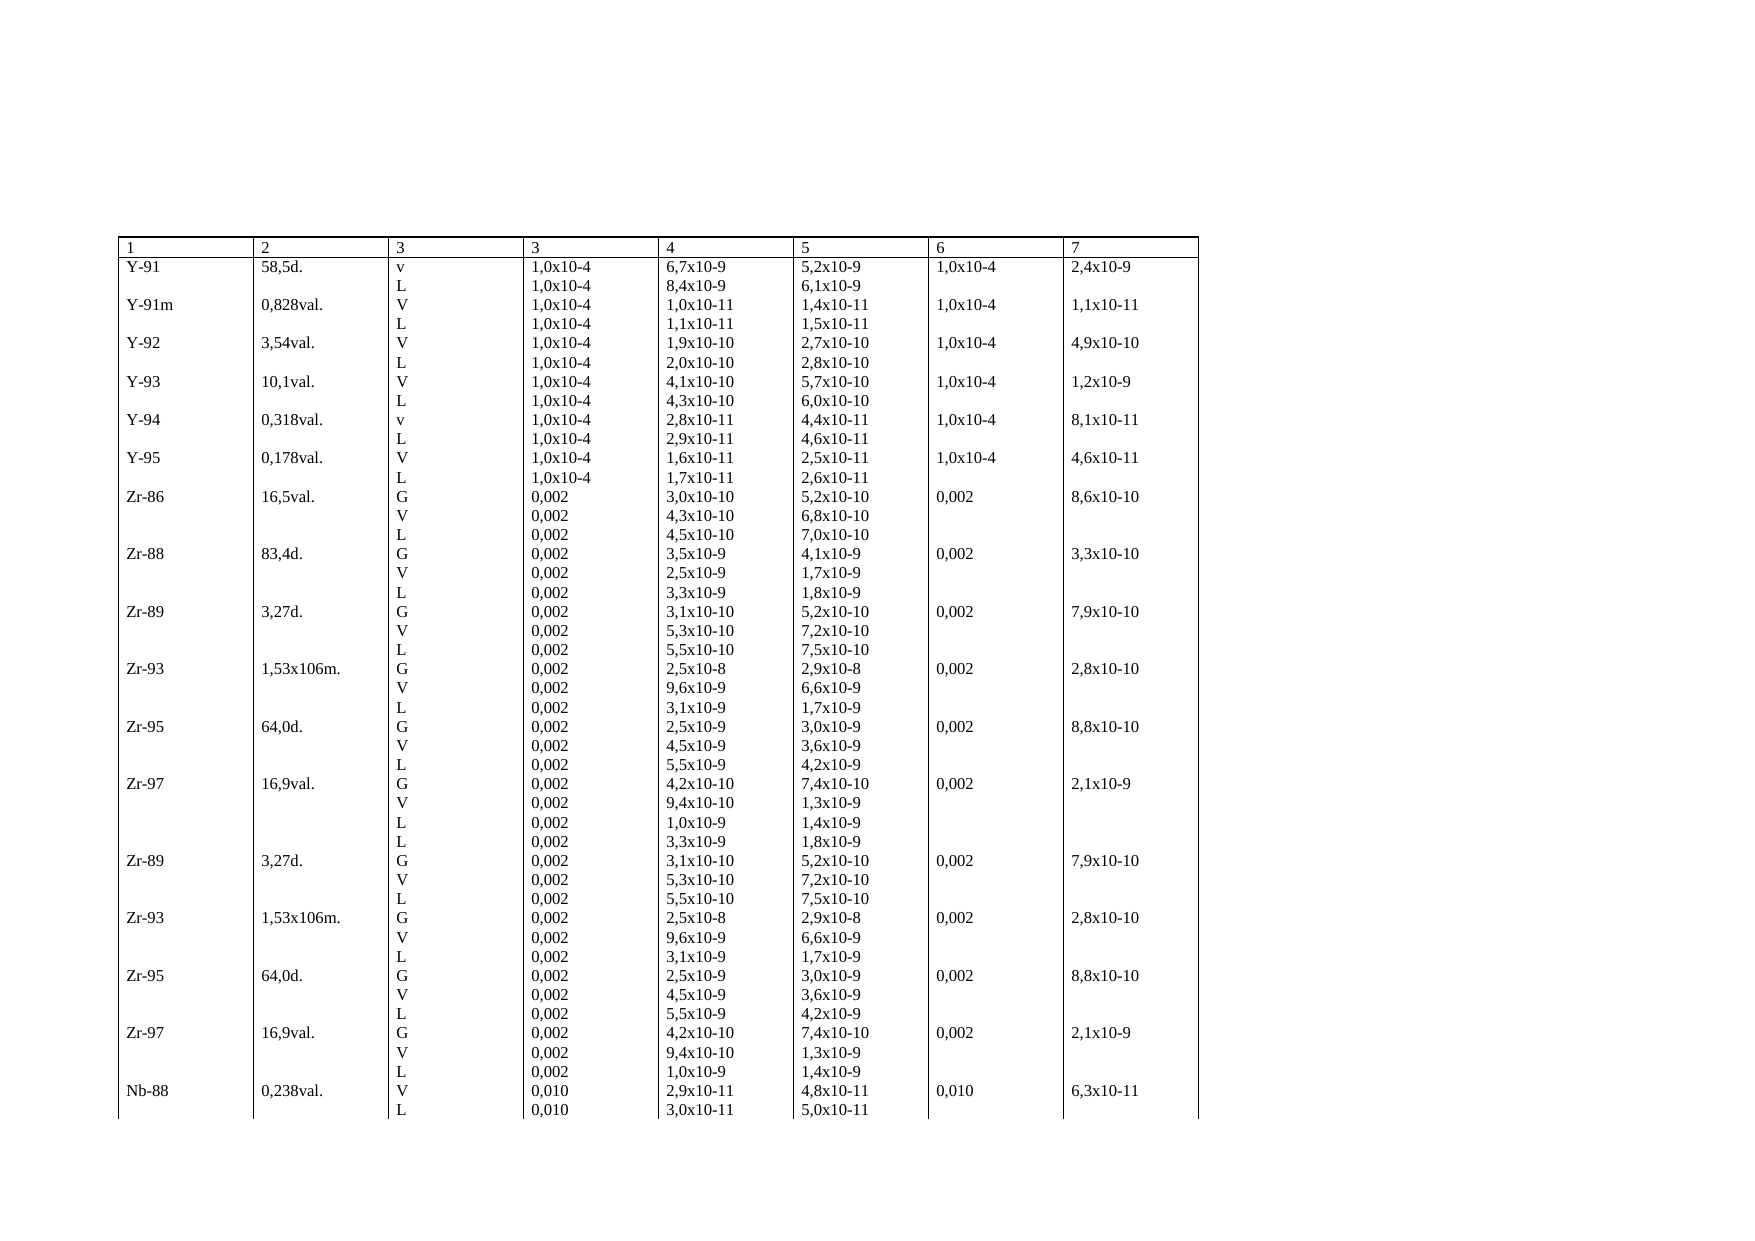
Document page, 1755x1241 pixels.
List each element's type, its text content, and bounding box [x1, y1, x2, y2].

table_cell V [389, 506, 523, 525]
table_cell 5,2x10-10 [794, 851, 928, 870]
table_cell [119, 698, 253, 717]
table_cell 4,8x10-11 [794, 1081, 928, 1100]
table_cell 0,002 [524, 506, 658, 525]
table_cell [929, 621, 1063, 640]
table_cell 1,53x106m. [254, 659, 388, 678]
table_cell [929, 985, 1063, 1004]
table_cell 5,0x10-11 [794, 1100, 928, 1119]
table_cell Y-91 [119, 258, 253, 276]
table_cell 0,010 [929, 1081, 1063, 1100]
table_cell 3,0x10-11 [659, 1100, 793, 1119]
table_cell 4,2x10-10 [659, 1023, 793, 1042]
table_cell 0,002 [929, 774, 1063, 793]
table_cell [119, 468, 253, 487]
table_cell 3,1x10-9 [659, 698, 793, 717]
table_cell [254, 698, 388, 717]
table_cell G [389, 908, 523, 927]
table_cell [119, 506, 253, 525]
table_cell [1064, 1062, 1198, 1081]
table_cell 16,5val. [254, 487, 388, 506]
table_cell 0,002 [524, 640, 658, 659]
table_cell 1,0x10-4 [524, 353, 658, 372]
table_cell 2,9x10-8 [794, 908, 928, 927]
table_cell V [389, 333, 523, 352]
table_cell v [389, 258, 523, 276]
table_cell 8,1x10-11 [1064, 410, 1198, 429]
table_cell [929, 1004, 1063, 1023]
table_cell [254, 755, 388, 774]
table_cell 4,5x10-9 [659, 736, 793, 755]
table_cell 4,9x10-10 [1064, 333, 1198, 352]
table_cell 1,0x10-4 [524, 429, 658, 448]
table_cell 1,0x10-11 [659, 295, 793, 314]
table_cell G [389, 544, 523, 563]
table_cell [119, 813, 253, 832]
table_cell 1,0x10-4 [524, 372, 658, 391]
table_cell 7,0x10-10 [794, 525, 928, 544]
table_cell 1,7x10-9 [794, 563, 928, 582]
table_cell 7,5x10-10 [794, 889, 928, 908]
table_cell 1,0x10-4 [524, 258, 658, 276]
table_cell V [389, 1043, 523, 1062]
table_cell G [389, 851, 523, 870]
table_cell 0,002 [524, 947, 658, 966]
table_cell 0,002 [524, 717, 658, 736]
table_cell G [389, 774, 523, 793]
table_cell [119, 736, 253, 755]
table_cell L [389, 813, 523, 832]
table_cell 1,0x10-4 [929, 448, 1063, 467]
table_cell L [389, 391, 523, 410]
table_cell 0,002 [929, 1023, 1063, 1042]
table_cell G [389, 602, 523, 621]
table_cell 5,7x10-10 [794, 372, 928, 391]
table_cell 2,7x10-10 [794, 333, 928, 352]
table_cell G [389, 966, 523, 985]
table_cell 1,2x10-9 [1064, 372, 1198, 391]
table_cell [254, 506, 388, 525]
table_cell 5,5x10-10 [659, 889, 793, 908]
table_cell 1,8x10-9 [794, 832, 928, 851]
table_cell [119, 889, 253, 908]
table_cell 7,9x10-10 [1064, 851, 1198, 870]
table_cell [929, 678, 1063, 697]
table_cell V [389, 678, 523, 697]
table_cell [119, 353, 253, 372]
table_cell L [389, 1062, 523, 1081]
table_cell L [389, 1100, 523, 1119]
table_cell 0,002 [524, 870, 658, 889]
table_cell 0,002 [929, 966, 1063, 985]
table_cell 1,9x10-10 [659, 333, 793, 352]
table_cell L [389, 468, 523, 487]
table_cell [254, 276, 388, 295]
table_cell 1,7x10-9 [794, 947, 928, 966]
table_cell L [389, 640, 523, 659]
table_cell 1,0x10-4 [929, 410, 1063, 429]
table_cell L [389, 314, 523, 333]
table_cell 2,8x10-10 [794, 353, 928, 372]
table_cell 5,2x10-9 [794, 258, 928, 276]
table_cell 3,6x10-9 [794, 985, 928, 1004]
table_cell [119, 563, 253, 582]
table_cell [254, 563, 388, 582]
table_cell [1064, 1004, 1198, 1023]
table_cell 1,5x10-11 [794, 314, 928, 333]
table_cell [119, 391, 253, 410]
table_cell 6,3x10-11 [1064, 1081, 1198, 1100]
table_cell [254, 525, 388, 544]
table_cell 0,002 [524, 755, 658, 774]
table_cell [254, 468, 388, 487]
table_cell L [389, 947, 523, 966]
table_cell [929, 793, 1063, 812]
table_cell [254, 985, 388, 1004]
table_cell Y-93 [119, 372, 253, 391]
table_cell [119, 1004, 253, 1023]
table_cell 1,0x10-4 [929, 295, 1063, 314]
table_cell 5,5x10-9 [659, 1004, 793, 1023]
table_cell 6,6x10-9 [794, 928, 928, 947]
table_cell 1,0x10-4 [929, 372, 1063, 391]
table_cell 2,5x10-11 [794, 448, 928, 467]
table_cell 8,8x10-10 [1064, 717, 1198, 736]
table_cell G [389, 717, 523, 736]
table_cell Nb-88 [119, 1081, 253, 1100]
table_cell V [389, 736, 523, 755]
table_cell 0,002 [524, 659, 658, 678]
table_cell 0,238val. [254, 1081, 388, 1100]
table_cell 7,5x10-10 [794, 640, 928, 659]
table_cell 3,1x10-10 [659, 851, 793, 870]
table_cell 4,3x10-10 [659, 506, 793, 525]
table_cell [929, 889, 1063, 908]
table_cell [929, 314, 1063, 333]
table_cell L [389, 583, 523, 602]
table_cell 0,002 [929, 908, 1063, 927]
table_cell 1,0x10-9 [659, 813, 793, 832]
table_cell [119, 276, 253, 295]
table_cell 0,002 [524, 774, 658, 793]
table_cell 1,1x10-11 [1064, 295, 1198, 314]
table_cell [119, 678, 253, 697]
table_cell 0,002 [524, 563, 658, 582]
table_cell 0,002 [524, 966, 658, 985]
table_header 3 [389, 238, 523, 257]
table_cell 5,2x10-10 [794, 602, 928, 621]
table_cell [929, 391, 1063, 410]
table_cell 3,27d. [254, 602, 388, 621]
table_cell 4,2x10-9 [794, 755, 928, 774]
table_cell 16,9val. [254, 774, 388, 793]
table_cell [119, 947, 253, 966]
table_cell L [389, 429, 523, 448]
table_cell 0,002 [524, 487, 658, 506]
table_cell [929, 1100, 1063, 1119]
table_cell 1,1x10-11 [659, 314, 793, 333]
table_cell Zr-97 [119, 774, 253, 793]
table_cell 2,9x10-11 [659, 1081, 793, 1100]
table_cell 1,3x10-9 [794, 793, 928, 812]
table_cell Y-95 [119, 448, 253, 467]
table_cell [1064, 468, 1198, 487]
table_cell 1,4x10-9 [794, 1062, 928, 1081]
table_cell 0,002 [524, 1043, 658, 1062]
table_cell 5,5x10-9 [659, 755, 793, 774]
table_cell [119, 429, 253, 448]
table_cell Zr-88 [119, 544, 253, 563]
table_cell V [389, 928, 523, 947]
table_cell [1064, 832, 1198, 851]
table_cell 9,6x10-9 [659, 928, 793, 947]
table_cell 3,6x10-9 [794, 736, 928, 755]
table_cell [1064, 889, 1198, 908]
table_cell [929, 755, 1063, 774]
table_cell [254, 429, 388, 448]
table_cell [929, 1043, 1063, 1062]
table_cell L [389, 353, 523, 372]
table_cell 0,002 [524, 832, 658, 851]
table_cell 0,002 [524, 928, 658, 947]
table_header 5 [794, 238, 928, 257]
table_cell [254, 736, 388, 755]
table_cell 3,5x10-9 [659, 544, 793, 563]
table_cell 0,010 [524, 1081, 658, 1100]
table_cell 3,1x10-10 [659, 602, 793, 621]
table_cell 8,6x10-10 [1064, 487, 1198, 506]
table_cell 0,002 [929, 602, 1063, 621]
table_cell [254, 314, 388, 333]
table_cell [254, 832, 388, 851]
table_cell 2,5x10-9 [659, 563, 793, 582]
table_cell 7,2x10-10 [794, 621, 928, 640]
table_cell v [389, 410, 523, 429]
table_cell 1,0x10-4 [524, 410, 658, 429]
table_header 4 [659, 238, 793, 257]
table_cell L [389, 755, 523, 774]
table_cell [254, 621, 388, 640]
table_cell V [389, 985, 523, 1004]
table_cell 4,4x10-11 [794, 410, 928, 429]
table_cell V [389, 372, 523, 391]
table_cell L [389, 1004, 523, 1023]
table_cell [1064, 870, 1198, 889]
table_header 3 [524, 238, 658, 257]
table_cell Zr-89 [119, 851, 253, 870]
table_cell 0,010 [524, 1100, 658, 1119]
table_cell 64,0d. [254, 966, 388, 985]
table_cell 0,002 [929, 851, 1063, 870]
table_cell [1064, 391, 1198, 410]
table_cell [119, 583, 253, 602]
table_cell 0,002 [524, 583, 658, 602]
table_cell 0,002 [524, 678, 658, 697]
table_cell [929, 640, 1063, 659]
table_cell Zr-93 [119, 908, 253, 927]
table_cell V [389, 563, 523, 582]
table_cell 0,002 [524, 1062, 658, 1081]
table_cell 3,27d. [254, 851, 388, 870]
table_cell 0,002 [524, 621, 658, 640]
table_cell 4,5x10-10 [659, 525, 793, 544]
table_cell V [389, 1081, 523, 1100]
table_cell 0,002 [524, 985, 658, 1004]
table_cell 7,9x10-10 [1064, 602, 1198, 621]
table_cell [119, 928, 253, 947]
table_cell 9,4x10-10 [659, 1043, 793, 1062]
table_cell 1,0x10-4 [524, 314, 658, 333]
table_cell 0,002 [524, 602, 658, 621]
table_cell [254, 353, 388, 372]
table_cell 1,6x10-11 [659, 448, 793, 467]
table_cell 4,3x10-10 [659, 391, 793, 410]
table_cell 3,0x10-9 [794, 717, 928, 736]
table_cell 7,4x10-10 [794, 774, 928, 793]
table_cell Zr-93 [119, 659, 253, 678]
table_cell [929, 813, 1063, 832]
table_cell 1,0x10-4 [929, 258, 1063, 276]
table_cell [1064, 583, 1198, 602]
table_cell 3,1x10-9 [659, 947, 793, 966]
table_cell 6,8x10-10 [794, 506, 928, 525]
table_cell 4,2x10-9 [794, 1004, 928, 1023]
table_cell 4,6x10-11 [1064, 448, 1198, 467]
table_cell [254, 583, 388, 602]
table_cell [929, 276, 1063, 295]
table_cell 1,0x10-4 [524, 276, 658, 295]
table_cell 2,5x10-9 [659, 717, 793, 736]
table_cell 4,1x10-9 [794, 544, 928, 563]
table_cell [119, 1100, 253, 1119]
table_cell L [389, 525, 523, 544]
table_cell 5,3x10-10 [659, 621, 793, 640]
table_cell [929, 429, 1063, 448]
table_cell [1064, 429, 1198, 448]
table_cell [119, 621, 253, 640]
table_cell V [389, 870, 523, 889]
table_cell [929, 506, 1063, 525]
table_cell 9,4x10-10 [659, 793, 793, 812]
table_cell 2,4x10-9 [1064, 258, 1198, 276]
table_cell [254, 678, 388, 697]
table_cell [1064, 947, 1198, 966]
table_cell Zr-97 [119, 1023, 253, 1042]
table_cell [1064, 563, 1198, 582]
table_cell Zr-95 [119, 966, 253, 985]
table_cell 0,002 [524, 544, 658, 563]
table_cell 0,828val. [254, 295, 388, 314]
table_cell 10,1val. [254, 372, 388, 391]
table_cell 4,5x10-9 [659, 985, 793, 1004]
table_cell [1064, 678, 1198, 697]
table_cell 2,8x10-10 [1064, 908, 1198, 927]
table_cell [1064, 314, 1198, 333]
table_cell [929, 525, 1063, 544]
table_cell V [389, 295, 523, 314]
table_cell 1,0x10-4 [524, 391, 658, 410]
table_cell [1064, 506, 1198, 525]
table_cell [929, 583, 1063, 602]
table_cell 2,8x10-11 [659, 410, 793, 429]
table_cell [929, 736, 1063, 755]
table_cell V [389, 621, 523, 640]
table_cell 0,318val. [254, 410, 388, 429]
table_cell [119, 870, 253, 889]
table_cell 3,3x10-10 [1064, 544, 1198, 563]
table_cell 1,53x106m. [254, 908, 388, 927]
table_cell Y-91m [119, 295, 253, 314]
table_cell [254, 640, 388, 659]
table_cell [929, 353, 1063, 372]
table_cell [1064, 621, 1198, 640]
table_cell Zr-89 [119, 602, 253, 621]
table_cell [254, 793, 388, 812]
table_cell 3,54val. [254, 333, 388, 352]
table_cell 9,6x10-9 [659, 678, 793, 697]
table_cell 1,0x10-4 [524, 333, 658, 352]
table_cell [119, 525, 253, 544]
table_cell G [389, 1023, 523, 1042]
table_cell 1,7x10-11 [659, 468, 793, 487]
table_cell L [389, 276, 523, 295]
table_cell 2,5x10-8 [659, 908, 793, 927]
table_cell L [389, 698, 523, 717]
table_cell 2,8x10-10 [1064, 659, 1198, 678]
table_cell 0,002 [524, 1004, 658, 1023]
table_cell 6,6x10-9 [794, 678, 928, 697]
table_cell 1,0x10-4 [524, 448, 658, 467]
table_cell 7,4x10-10 [794, 1023, 928, 1042]
table_cell 7,2x10-10 [794, 870, 928, 889]
table_cell [119, 314, 253, 333]
table_cell 2,5x10-8 [659, 659, 793, 678]
table_cell L [389, 832, 523, 851]
table_cell 1,3x10-9 [794, 1043, 928, 1062]
table_cell [254, 889, 388, 908]
table_cell 16,9val. [254, 1023, 388, 1042]
table_cell L [389, 889, 523, 908]
table_cell 0,002 [524, 793, 658, 812]
table_header 7 [1064, 238, 1198, 257]
table_cell G [389, 659, 523, 678]
table_cell 6,1x10-9 [794, 276, 928, 295]
table_cell 5,5x10-10 [659, 640, 793, 659]
table_cell 5,2x10-10 [794, 487, 928, 506]
table_cell 8,4x10-9 [659, 276, 793, 295]
table_cell [119, 755, 253, 774]
table_cell [254, 870, 388, 889]
table_cell [254, 391, 388, 410]
table_cell 3,3x10-9 [659, 583, 793, 602]
table_cell [1064, 640, 1198, 659]
table_cell 58,5d. [254, 258, 388, 276]
table_header 6 [929, 238, 1063, 257]
table_cell 0,002 [929, 544, 1063, 563]
table_header 1 [119, 238, 253, 257]
table_cell Zr-86 [119, 487, 253, 506]
table_cell [254, 1004, 388, 1023]
table_cell 2,9x10-11 [659, 429, 793, 448]
table_cell [1064, 813, 1198, 832]
table_cell G [389, 487, 523, 506]
table_cell [929, 832, 1063, 851]
table_cell [1064, 1100, 1198, 1119]
table_cell 0,002 [524, 736, 658, 755]
table_cell 0,002 [929, 487, 1063, 506]
table_cell 8,8x10-10 [1064, 966, 1198, 985]
table_cell 4,6x10-11 [794, 429, 928, 448]
table_cell 4,1x10-10 [659, 372, 793, 391]
table_cell 6,7x10-9 [659, 258, 793, 276]
table_cell 0,002 [929, 659, 1063, 678]
table_cell V [389, 448, 523, 467]
table_cell V [389, 793, 523, 812]
table_cell 1,0x10-4 [524, 295, 658, 314]
table_cell 0,002 [524, 908, 658, 927]
table_cell Zr-95 [119, 717, 253, 736]
table_cell [1064, 353, 1198, 372]
table_cell 2,1x10-9 [1064, 774, 1198, 793]
table_cell 1,8x10-9 [794, 583, 928, 602]
table_cell [119, 640, 253, 659]
table_cell [929, 468, 1063, 487]
table_cell [254, 813, 388, 832]
table_cell [254, 1062, 388, 1081]
table_cell [929, 1062, 1063, 1081]
table_cell [929, 947, 1063, 966]
table_cell [119, 1043, 253, 1062]
table_cell [1064, 985, 1198, 1004]
table_cell [1064, 698, 1198, 717]
table_cell 3,0x10-10 [659, 487, 793, 506]
table_cell [929, 698, 1063, 717]
table_cell [929, 870, 1063, 889]
table_cell 4,2x10-10 [659, 774, 793, 793]
table_cell 1,0x10-9 [659, 1062, 793, 1081]
table_cell [254, 1100, 388, 1119]
table_cell [254, 1043, 388, 1062]
table_cell [1064, 276, 1198, 295]
table_cell 3,3x10-9 [659, 832, 793, 851]
table_cell [1064, 793, 1198, 812]
table_cell Y-94 [119, 410, 253, 429]
table_cell 0,002 [524, 1023, 658, 1042]
table_cell [1064, 1043, 1198, 1062]
table_cell 5,3x10-10 [659, 870, 793, 889]
table_cell 2,1x10-9 [1064, 1023, 1198, 1042]
table_cell 2,6x10-11 [794, 468, 928, 487]
table_cell 0,002 [524, 525, 658, 544]
table_cell 0,002 [524, 851, 658, 870]
table_cell 1,0x10-4 [524, 468, 658, 487]
table_cell 2,0x10-10 [659, 353, 793, 372]
table_cell 64,0d. [254, 717, 388, 736]
table_cell [254, 928, 388, 947]
table_cell [254, 947, 388, 966]
table_cell 1,4x10-9 [794, 813, 928, 832]
table_cell 83,4d. [254, 544, 388, 563]
table_cell [119, 1062, 253, 1081]
table_cell Y-92 [119, 333, 253, 352]
table_cell 2,9x10-8 [794, 659, 928, 678]
table_cell [119, 793, 253, 812]
table_header 2 [254, 238, 388, 257]
table_cell 0,002 [524, 889, 658, 908]
table_cell [119, 985, 253, 1004]
table_cell 0,002 [524, 813, 658, 832]
table_cell [1064, 928, 1198, 947]
table_cell [1064, 736, 1198, 755]
table_cell 6,0x10-10 [794, 391, 928, 410]
table_cell [1064, 755, 1198, 774]
table_cell 2,5x10-9 [659, 966, 793, 985]
table_cell [929, 928, 1063, 947]
table_cell 0,178val. [254, 448, 388, 467]
table_cell [1064, 525, 1198, 544]
table_cell 1,0x10-4 [929, 333, 1063, 352]
table_cell 1,7x10-9 [794, 698, 928, 717]
table_cell [119, 832, 253, 851]
table_cell 0,002 [524, 698, 658, 717]
table_cell 0,002 [929, 717, 1063, 736]
table_cell 3,0x10-9 [794, 966, 928, 985]
table_cell 1,4x10-11 [794, 295, 928, 314]
table_cell [929, 563, 1063, 582]
